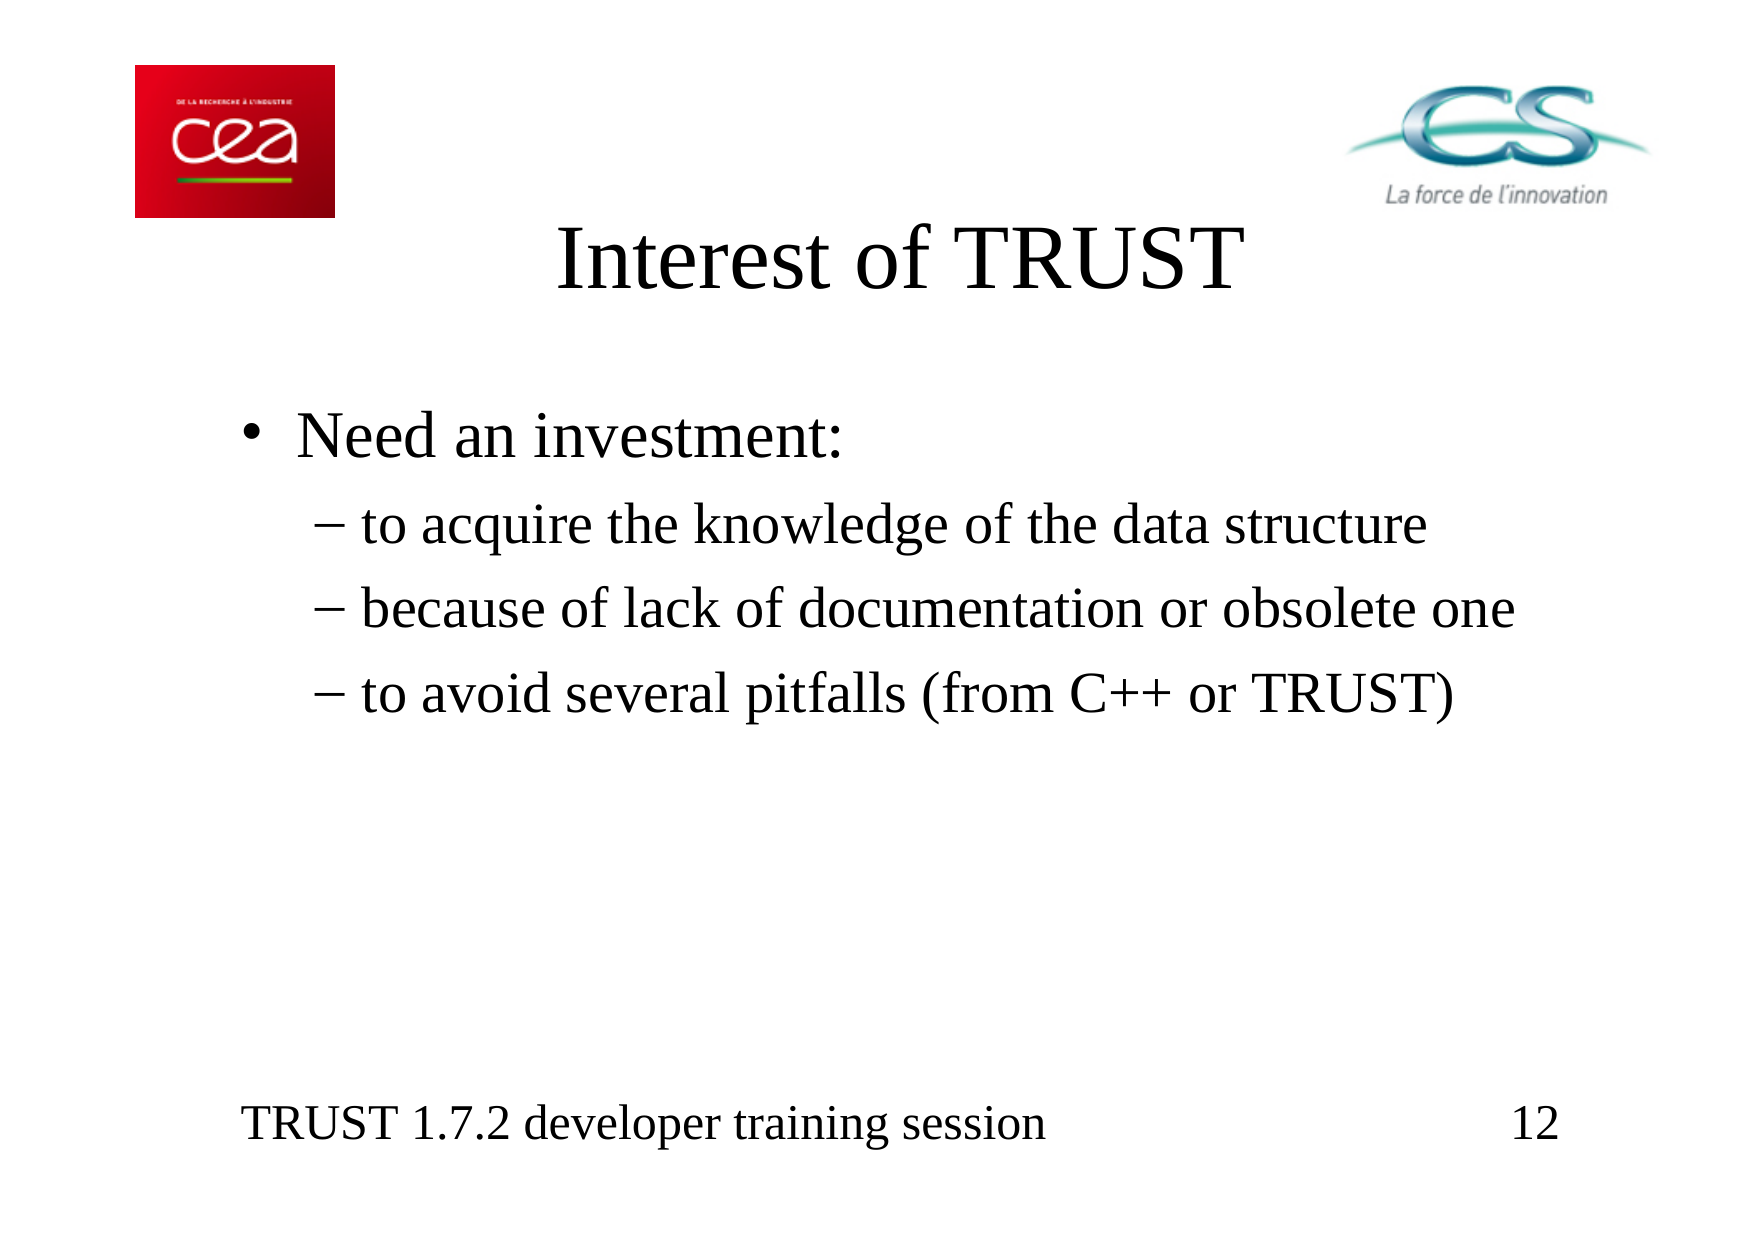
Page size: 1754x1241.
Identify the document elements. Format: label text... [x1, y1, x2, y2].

title Interest of TRUST [225, 158, 1577, 346]
picture [135, 65, 335, 218]
picture [1340, 73, 1662, 218]
list Need an investment: to acquire the knowledge of the data structure because of lack of documentation or obsolete one to avoid several pitfalls (from C++ or TRUST) [225, 382, 1577, 1057]
